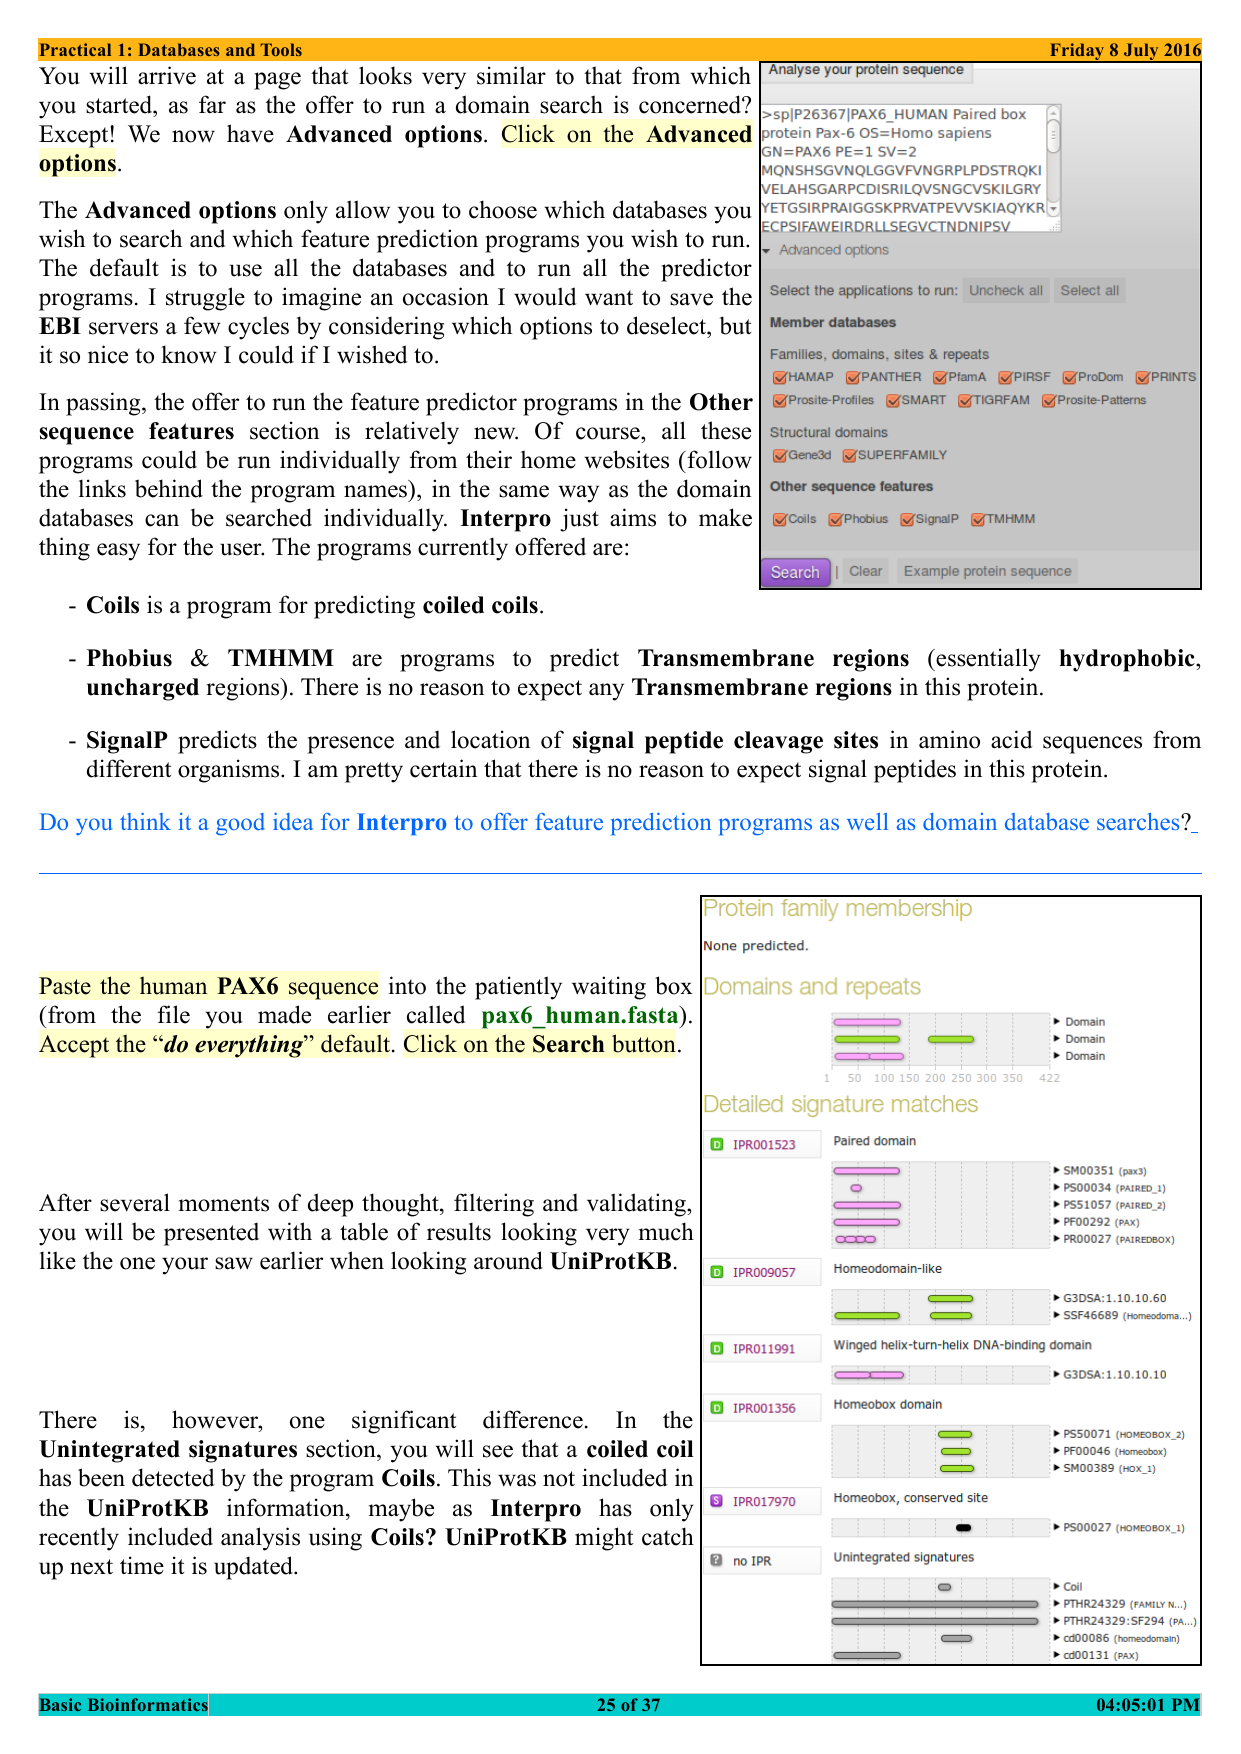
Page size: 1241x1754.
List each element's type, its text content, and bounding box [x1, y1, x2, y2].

text Do you think it a good idea for Interpro to offer feature prediction programs as well as domain database searches? [38, 807, 1202, 836]
text The Advanced options only allow you to choose which databases you wish to search and which feature prediction programs you wish to run. The default is to use all the databases and to run all the predictor programs. I struggle to imagine an occasion I would want to save the EBI servers a few cycles by considering which options to deselect, but it so nice to know I could if I wished to. [38, 194, 759, 369]
text After several moments of deep thought, filtering and validating, you will be presented with a table of results looking very much like the one your saw earlier when looking around UniProtKB. [38, 1188, 700, 1275]
text - Coils is a program for predicting coiled coils. [68, 590, 1202, 619]
picture [761, 63, 1200, 588]
text In passing, the offer to run the feature predictor programs in the Other sequence features section is relatively new. Of course, all these programs could be run individually from their home websites (follow the links behind the program names), in the same way as the domain databases can be searched individually. Interpro just aims to make thing easy for the user. The programs currently offered are: [38, 387, 759, 561]
text There is, however, one significant difference. In the Unintegrated signatures section, you will see that a coiled coil has been detected by the program Coils. This was not included in the UniProtKB information, maybe as Interpro has only recently included analysis using Coils? UniProtKB might catch up next time it is updated. [38, 1405, 700, 1579]
text Paste the human PAX6 sequence into the patiently waiting box (from the file you made earlier called pax6_human.fasta). Accept the “do everything” default. Click on the Search button. [38, 971, 700, 1058]
text - Phobius & TMHMM are programs to predict Transmembrane regions (essentially hydrophobic, uncharged regions). There is no reason to expect any Transmembrane regions in this protein. [68, 643, 1202, 701]
picture [702, 897, 1200, 1664]
text - SignalP predicts the presence and location of signal peptide cleavage sites in amino acid sequences from different organisms. I am pretty certain that there is no reason to expect signal peptides in this protein. [68, 725, 1202, 783]
text You will arrive at a page that looks very similar to that from which you started, as far as the offer to run a domain search is concerned? Except! We now have Advanced options. Click on the Advanced options. [38, 61, 759, 177]
